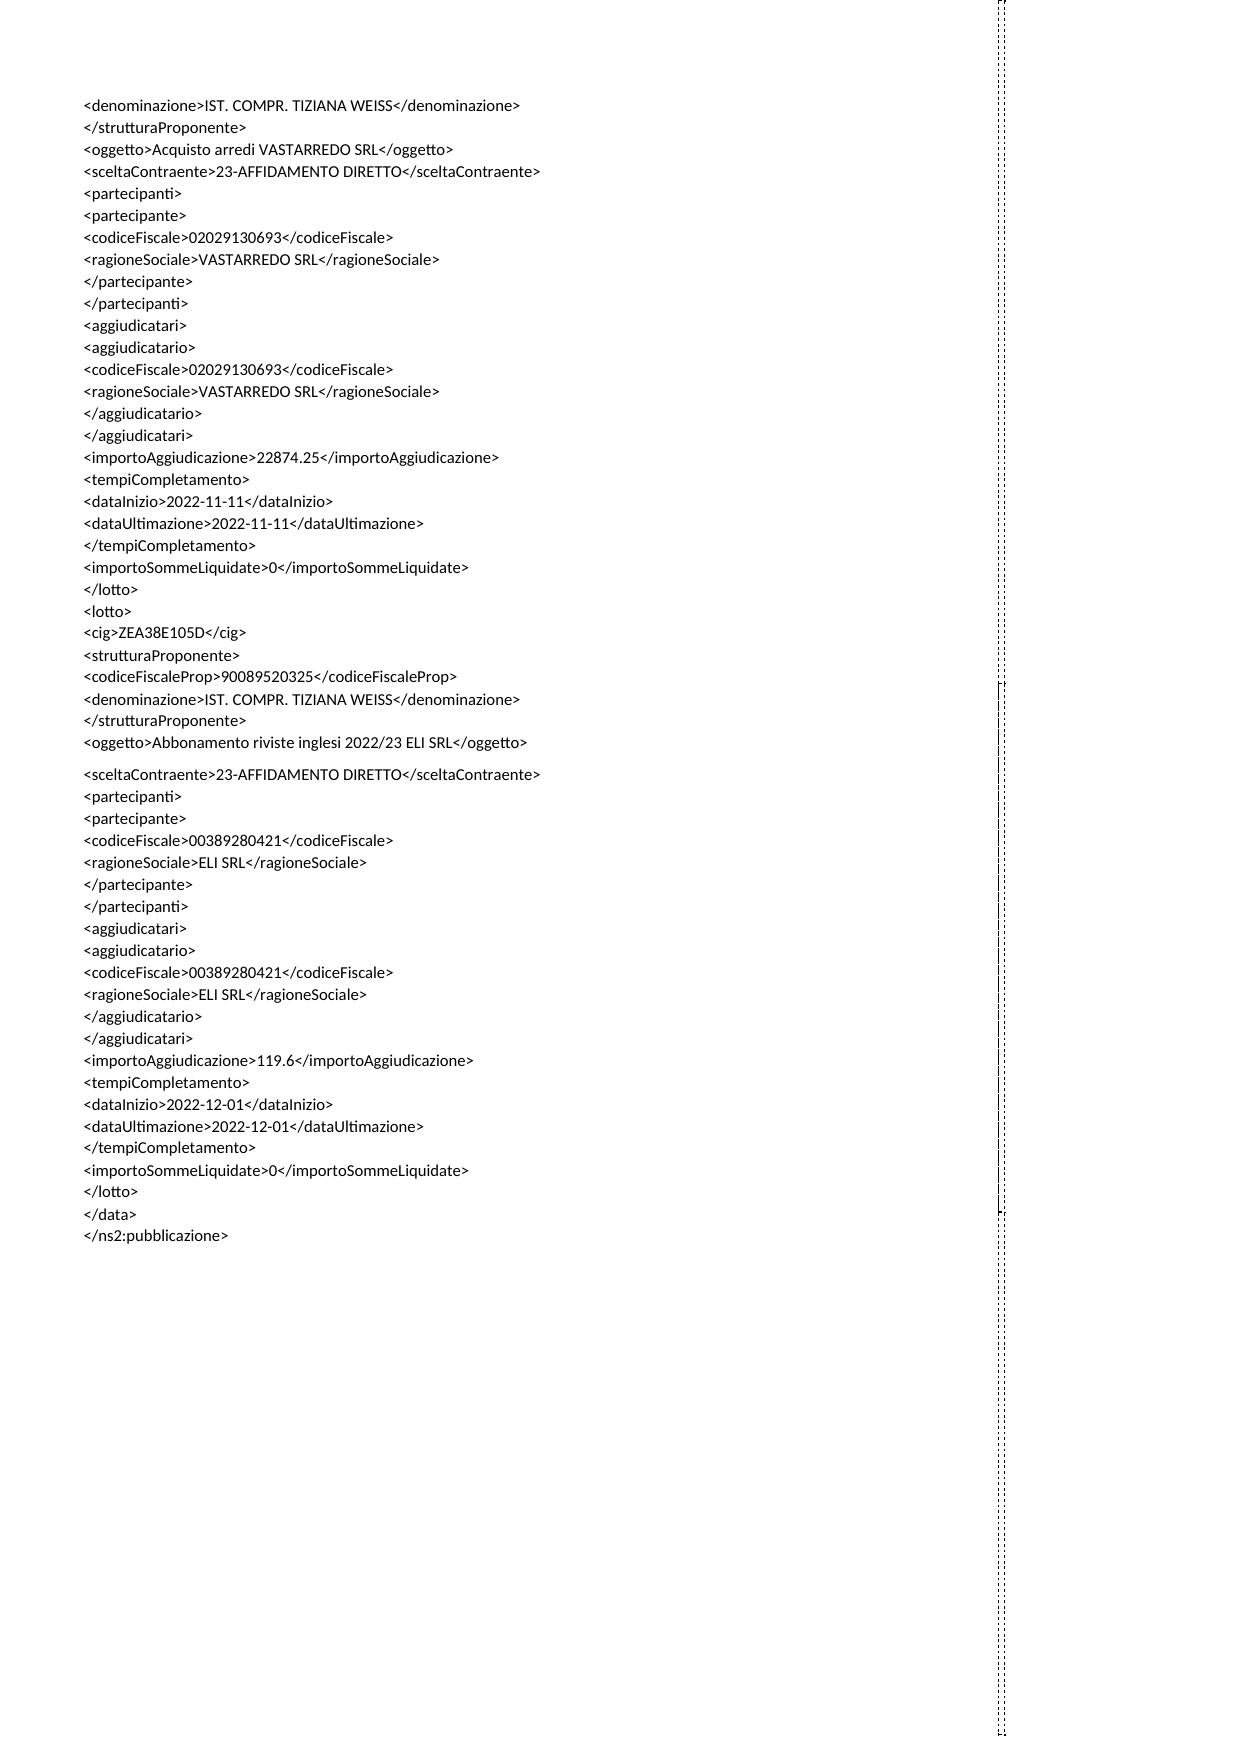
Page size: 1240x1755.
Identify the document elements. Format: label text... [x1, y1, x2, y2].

text <codiceFiscale>00389280421</codiceFiscale> [83, 830, 925, 850]
text </partecipanti> [83, 896, 925, 916]
text <ragioneSociale>ELI SRL</ragioneSociale> [83, 984, 925, 1004]
text <partecipanti> [83, 786, 925, 806]
text </strutturaProponente> [83, 117, 925, 138]
text <lotto> [83, 601, 925, 621]
text <denominazione>IST. COMPR. TIZIANA WEISS</denominazione> [83, 95, 925, 116]
text <ragioneSociale>ELI SRL</ragioneSociale> [83, 852, 925, 872]
text </partecipanti> [83, 293, 925, 313]
text <partecipante> [83, 205, 925, 226]
text <codiceFiscale>02029130693</codiceFiscale> [83, 359, 925, 379]
text <dataInizio>2022-11-11</dataInizio> [83, 491, 925, 511]
text <sceltaContraente>23-AFFIDAMENTO DIRETTO</sceltaContraente> [83, 764, 925, 784]
text <sceltaContraente>23-AFFIDAMENTO DIRETTO</sceltaContraente> [83, 161, 925, 182]
text <oggetto>Abbonamento riviste inglesi 2022/23 ELI SRL</oggetto> [83, 733, 925, 753]
text </partecipante> [83, 271, 925, 291]
text <importoSommeLiquidate>0</importoSommeLiquidate> [83, 557, 925, 577]
text <strutturaProponente> [83, 645, 925, 665]
text <oggetto>Acquisto arredi VASTARREDO SRL</oggetto> [83, 139, 925, 159]
text <aggiudicatario> [83, 337, 925, 357]
text <dataInizio>2022-12-01</dataInizio> [83, 1094, 925, 1114]
text <codiceFiscale>02029130693</codiceFiscale> [83, 227, 925, 247]
text <codiceFiscale>00389280421</codiceFiscale> [83, 962, 925, 982]
text <tempiCompletamento> [83, 1072, 925, 1092]
text </lotto> [83, 1182, 925, 1202]
text </aggiudicatario> [83, 1006, 925, 1026]
text <aggiudicatario> [83, 940, 925, 960]
text </tempiCompletamento> [83, 1138, 925, 1158]
text </ns2:pubblicazione> [83, 1226, 925, 1246]
text </data> [83, 1204, 925, 1224]
text </partecipante> [83, 874, 925, 894]
text <importoAggiudicazione>22874.25</importoAggiudicazione> [83, 447, 925, 467]
text </aggiudicatari> [83, 1028, 925, 1048]
text <aggiudicatari> [83, 315, 925, 335]
text <cig>ZEA38E105D</cig> [83, 623, 925, 643]
text <dataUltimazione>2022-12-01</dataUltimazione> [83, 1116, 925, 1136]
text <partecipante> [83, 808, 925, 828]
text <ragioneSociale>VASTARREDO SRL</ragioneSociale> [83, 249, 925, 269]
text <dataUltimazione>2022-11-11</dataUltimazione> [83, 513, 925, 533]
text <importoAggiudicazione>119.6</importoAggiudicazione> [83, 1050, 925, 1070]
text <tempiCompletamento> [83, 469, 925, 489]
text </strutturaProponente> [83, 711, 925, 731]
text <partecipanti> [83, 183, 925, 203]
text </aggiudicatari> [83, 425, 925, 445]
text </lotto> [83, 579, 925, 599]
text <aggiudicatari> [83, 918, 925, 938]
text </tempiCompletamento> [83, 535, 925, 555]
text <ragioneSociale>VASTARREDO SRL</ragioneSociale> [83, 381, 925, 401]
text </aggiudicatario> [83, 403, 925, 423]
text <importoSommeLiquidate>0</importoSommeLiquidate> [83, 1160, 925, 1180]
text <denominazione>IST. COMPR. TIZIANA WEISS</denominazione> [83, 689, 925, 709]
text <codiceFiscaleProp>90089520325</codiceFiscaleProp> [83, 667, 925, 687]
